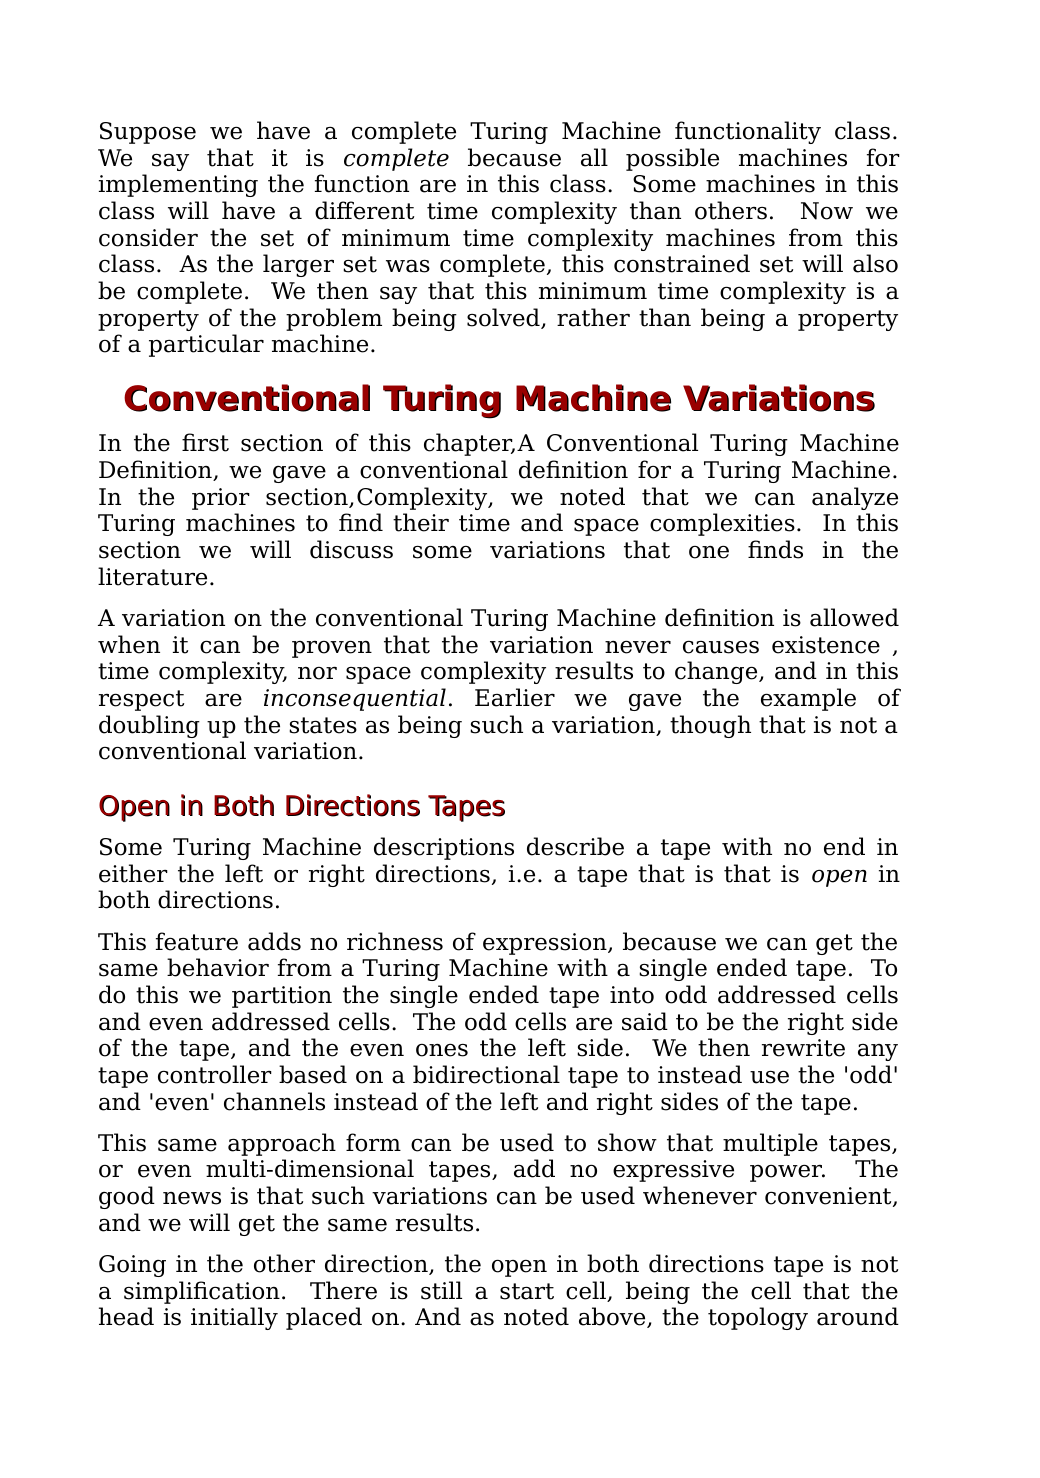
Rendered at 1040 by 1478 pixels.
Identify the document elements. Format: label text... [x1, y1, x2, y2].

subtitle Open in Both Directions Tapes [98, 790, 900, 822]
text Some Turing Machine descriptions describe a tape with no end in either the left or right directions, i.e. a tape that is that is open in both directions. [98, 834, 900, 914]
text Going in the other direction, the open in both directions tape is not a simplification. There is still a start cell, being the cell that the head is initially placed on. And as noted above, the topology around [98, 1251, 900, 1331]
text This same approach form can be used to show that multiple tapes, or even multi-dimensional tapes, add no expressive power. The good news is that such variations can be used whenever convenient, and we will get the same results. [98, 1130, 900, 1237]
text This feature adds no richness of expression, because we can get the same behavior from a Turing Machine with a single ended tape. To do this we partition the single ended tape into odd addressed cells and even addressed cells. The odd cells are said to be the right side of the tape, and the even ones the left side. We then rewrite any tape controller based on a bidirectional tape to instead use the 'odd' and 'even' channels instead of the left and right sides of the tape. [98, 929, 900, 1115]
subtitle Conventional Turing Machine Variations [98, 379, 900, 418]
text In the first section of this chapter,A Conventional Turing Machine Definition, we gave a conventional definition for a Turing Machine. In the prior section,Complexity, we noted that we can analyze Turing machines to find their time and space complexities. In this section we will discuss some variations that one finds in the literature. [98, 431, 900, 591]
text Suppose we have a complete Turing Machine functionality class. We say that it is complete because all possible machines for implementing the function are in this class. Some machines in this class will have a different time complexity than others. Now we consider the set of minimum time complexity machines from this class. As the larger set was complete, this constrained set will also be complete. We then say that this minimum time complexity is a property of the problem being solved, rather than being a property of a particular machine. [98, 118, 900, 358]
text A variation on the conventional Turing Machine definition is allowed when it can be proven that the variation never causes existence , time complexity, nor space complexity results to change, and in this respect are inconsequential. Earlier we gave the example of doubling up the states as being such a variation, though that is not a conventional variation. [98, 605, 900, 765]
